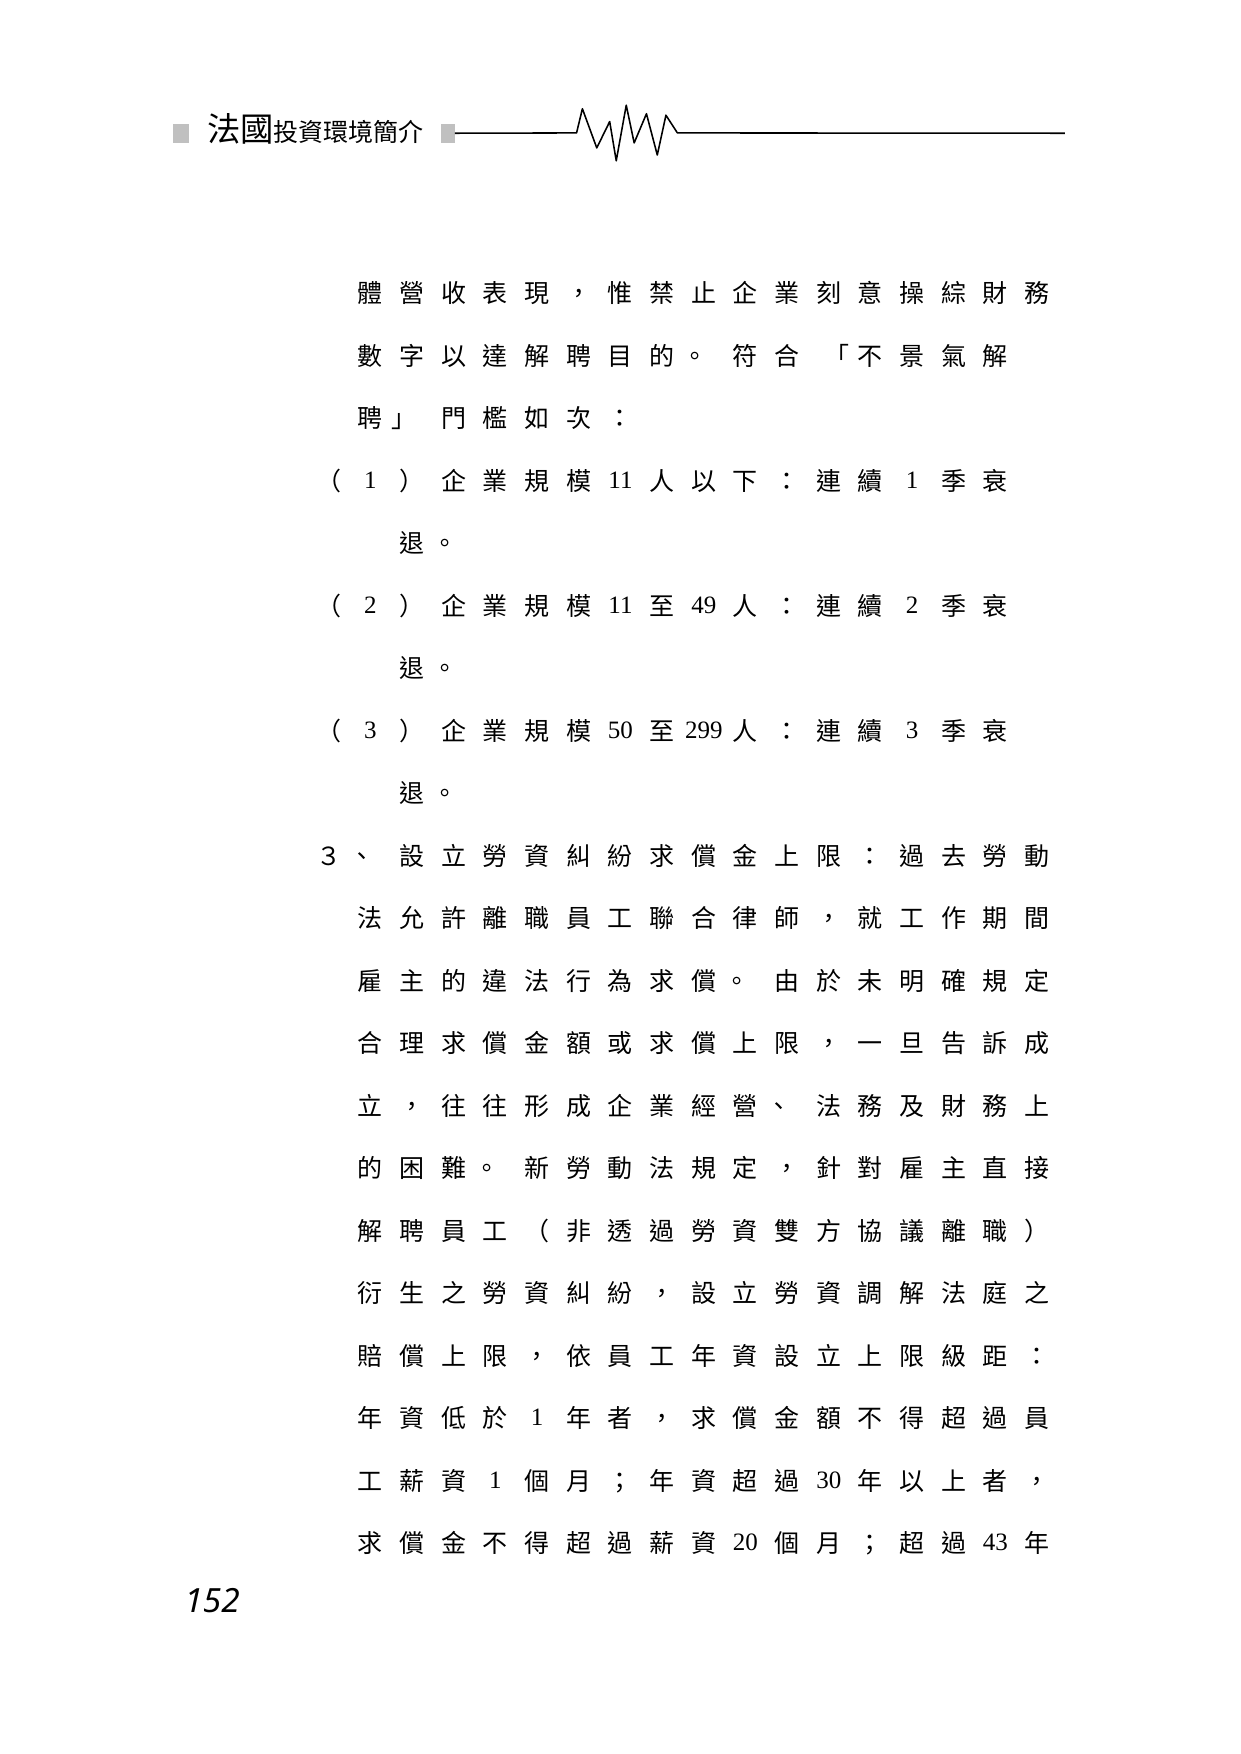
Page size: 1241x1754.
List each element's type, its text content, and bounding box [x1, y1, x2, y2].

text （3）企業規模50至299人：連續3季衰退。 [306, 688, 1058, 813]
text （2）企業規模11至49人：連續2季衰退。 [306, 563, 1058, 688]
text （1）企業規模11人以下：連續1季衰退。 [306, 438, 1058, 563]
text ３、設立勞資糾紛求償金上限：過去勞動法允許離職員工聯合律師，就工作期間雇主的違法行為求償。由於未明確規定合理求償金額或求償上限，一旦告訴成立，往往形成企業經營、法務及財務上的困難。新勞動法規定，針對雇主直接解聘員工（非透過勞資雙方協議離職）衍生之勞資糾紛，設立勞資調解法庭之賠償上限，依員工年資設立上限級距：年資低於1年者，求償金額不得超過員工薪資1個月；年資超過30年以上者，求償金不得超過薪資20個月；超過43年 [281, 813, 1058, 1563]
text 體營收表現，惟禁止企業刻意操綜財務數字以達解聘目的。符合「不景氣解聘」門檻如次： [281, 250, 1058, 438]
